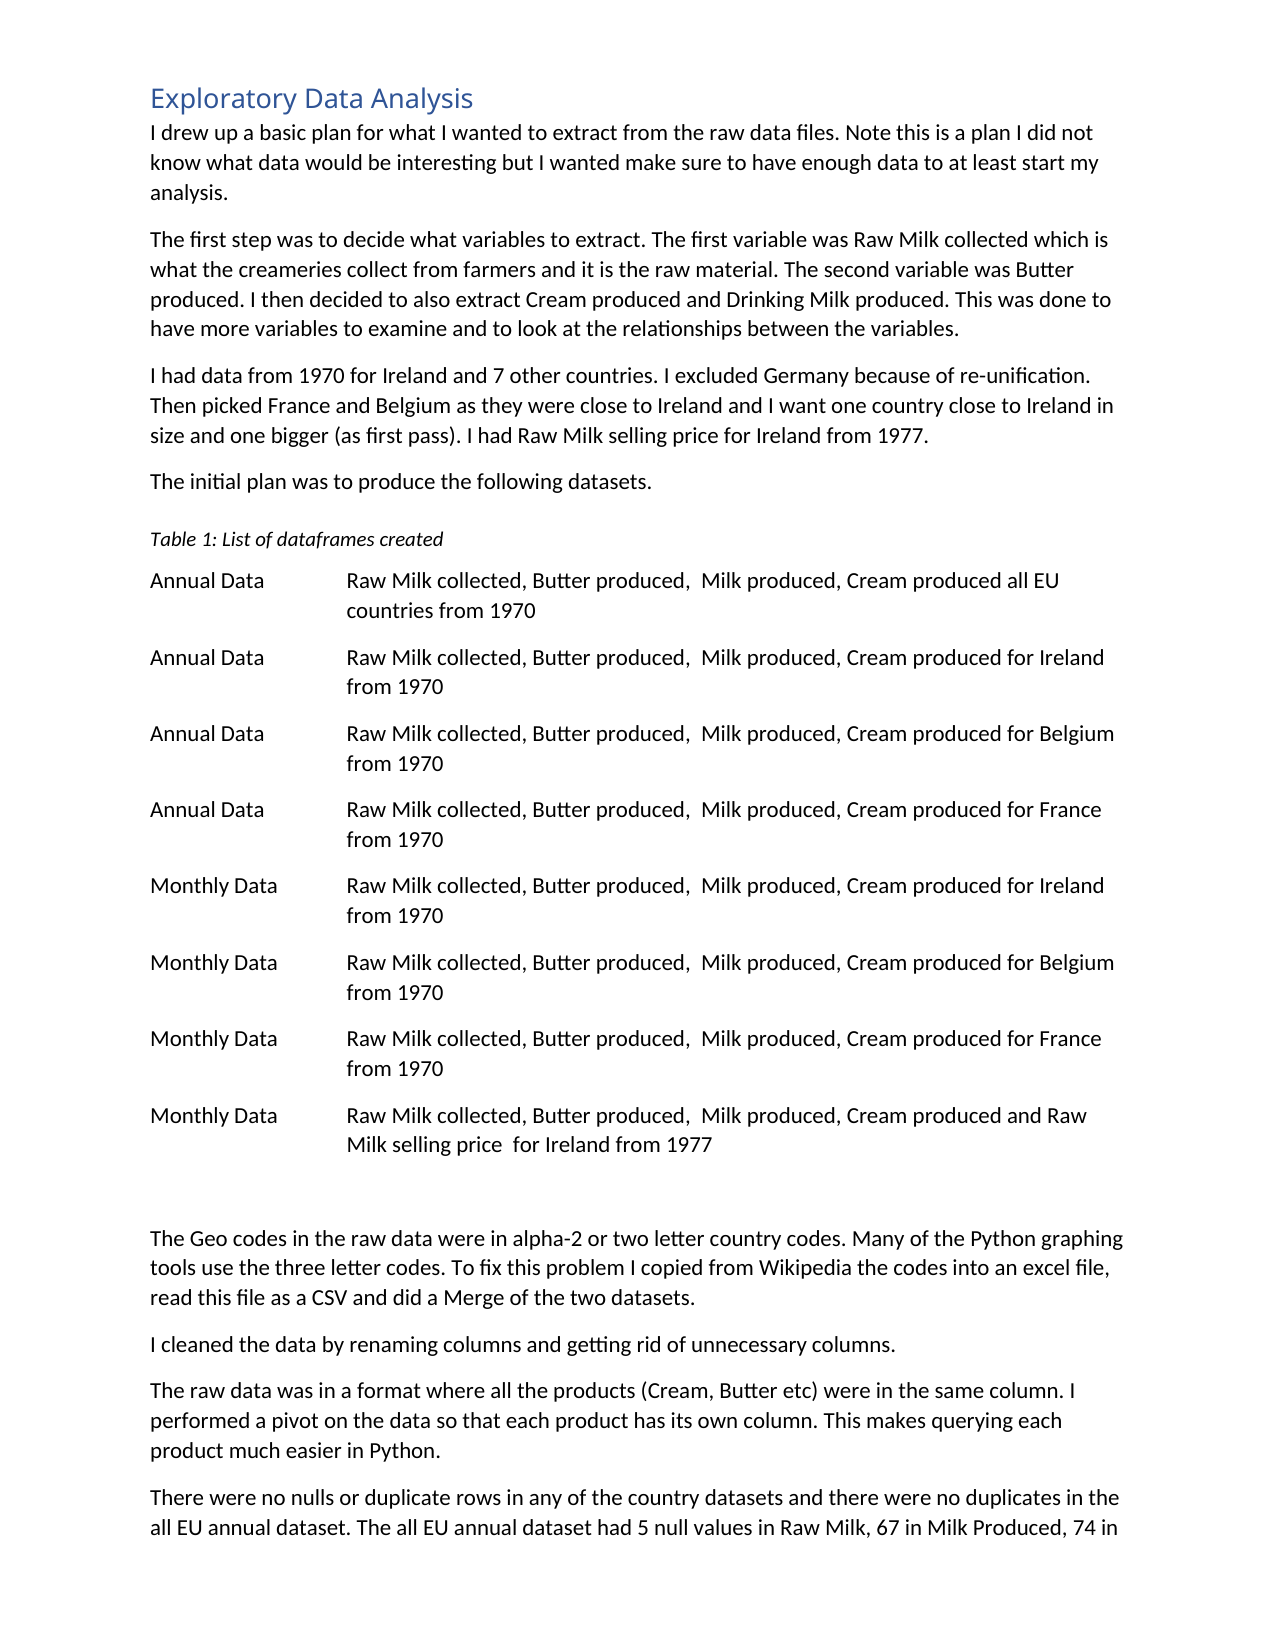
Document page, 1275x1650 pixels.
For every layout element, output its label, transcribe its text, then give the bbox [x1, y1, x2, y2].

text The first step was to decide what variables to extract. The first variable was Raw Milk collected which is what the creameries collect from farmers and it is the raw material. The second variable was Butter produced. I then decided to also extract Cream produced and Drinking Milk produced. This was done to have more variables to examine and to look at the relationships between the variables. [150, 225, 1125, 343]
text The initial plan was to produce the following datasets. [150, 467, 1125, 496]
table_cell Raw Milk collected, Butter produced, Milk produced, Cream produced and Raw Milk selling price for Ireland from 1977 [346, 1101, 1125, 1177]
table_header Raw Milk collected, Butter produced, Milk produced, Cream produced all EU countries from 1970 [346, 566, 1125, 643]
table_cell Annual Data [150, 643, 346, 719]
table_cell Raw Milk collected, Butter produced, Milk produced, Cream produced for Belgium from 1970 [346, 948, 1125, 1024]
table_header Annual Data [150, 566, 346, 643]
text I cleaned the data by renaming columns and getting rid of unnecessary columns. [150, 1330, 1125, 1358]
table_cell Annual Data [150, 719, 346, 795]
table_cell Raw Milk collected, Butter produced, Milk produced, Cream produced for Belgium from 1970 [346, 719, 1125, 795]
table_cell Raw Milk collected, Butter produced, Milk produced, Cream produced for France from 1970 [346, 795, 1125, 872]
table_cell Raw Milk collected, Butter produced, Milk produced, Cream produced for France from 1970 [346, 1024, 1125, 1101]
text I drew up a basic plan for what I wanted to extract from the raw data files. Note this is a plan I did not know what data would be interesting but I wanted make sure to have enough data to at least start my analysis. [150, 118, 1125, 206]
text I had data from 1970 for Ireland and 7 other countries. I excluded Germany because of re-unification. Then picked France and Belgium as they were close to Ireland and I want one country close to Ireland in size and one bigger (as first pass). I had Raw Milk selling price for Ireland from 1977. [150, 361, 1125, 449]
table_cell Monthly Data [150, 1101, 346, 1177]
text The Geo codes in the raw data were in alpha-2 or two letter country codes. Many of the Python graphing tools use the three letter codes. To fix this problem I copied from Wikipedia the codes into an excel file, read this file as a CSV and did a Merge of the two datasets. [150, 1224, 1125, 1311]
text There were no nulls or duplicate rows in any of the country datasets and there were no duplicates in the all EU annual dataset. The all EU annual dataset had 5 null values in Raw Milk, 67 in Milk Produced, 74 in [150, 1483, 1125, 1541]
table_cell Raw Milk collected, Butter produced, Milk produced, Cream produced for Ireland from 1970 [346, 872, 1125, 948]
table_cell Monthly Data [150, 948, 346, 1024]
table_cell Raw Milk collected, Butter produced, Milk produced, Cream produced for Ireland from 1970 [346, 643, 1125, 719]
table_cell Monthly Data [150, 1024, 346, 1101]
subtitle Exploratory Data Analysis [150, 79, 1125, 116]
text The raw data was in a format where all the products (Cream, Butter etc) were in the same column. I performed a pivot on the data so that each product has its own column. This makes querying each product much easier in Python. [150, 1377, 1125, 1464]
text Table 1: List of dataframes created [150, 527, 1125, 552]
table_cell Annual Data [150, 795, 346, 872]
table_cell Monthly Data [150, 872, 346, 948]
